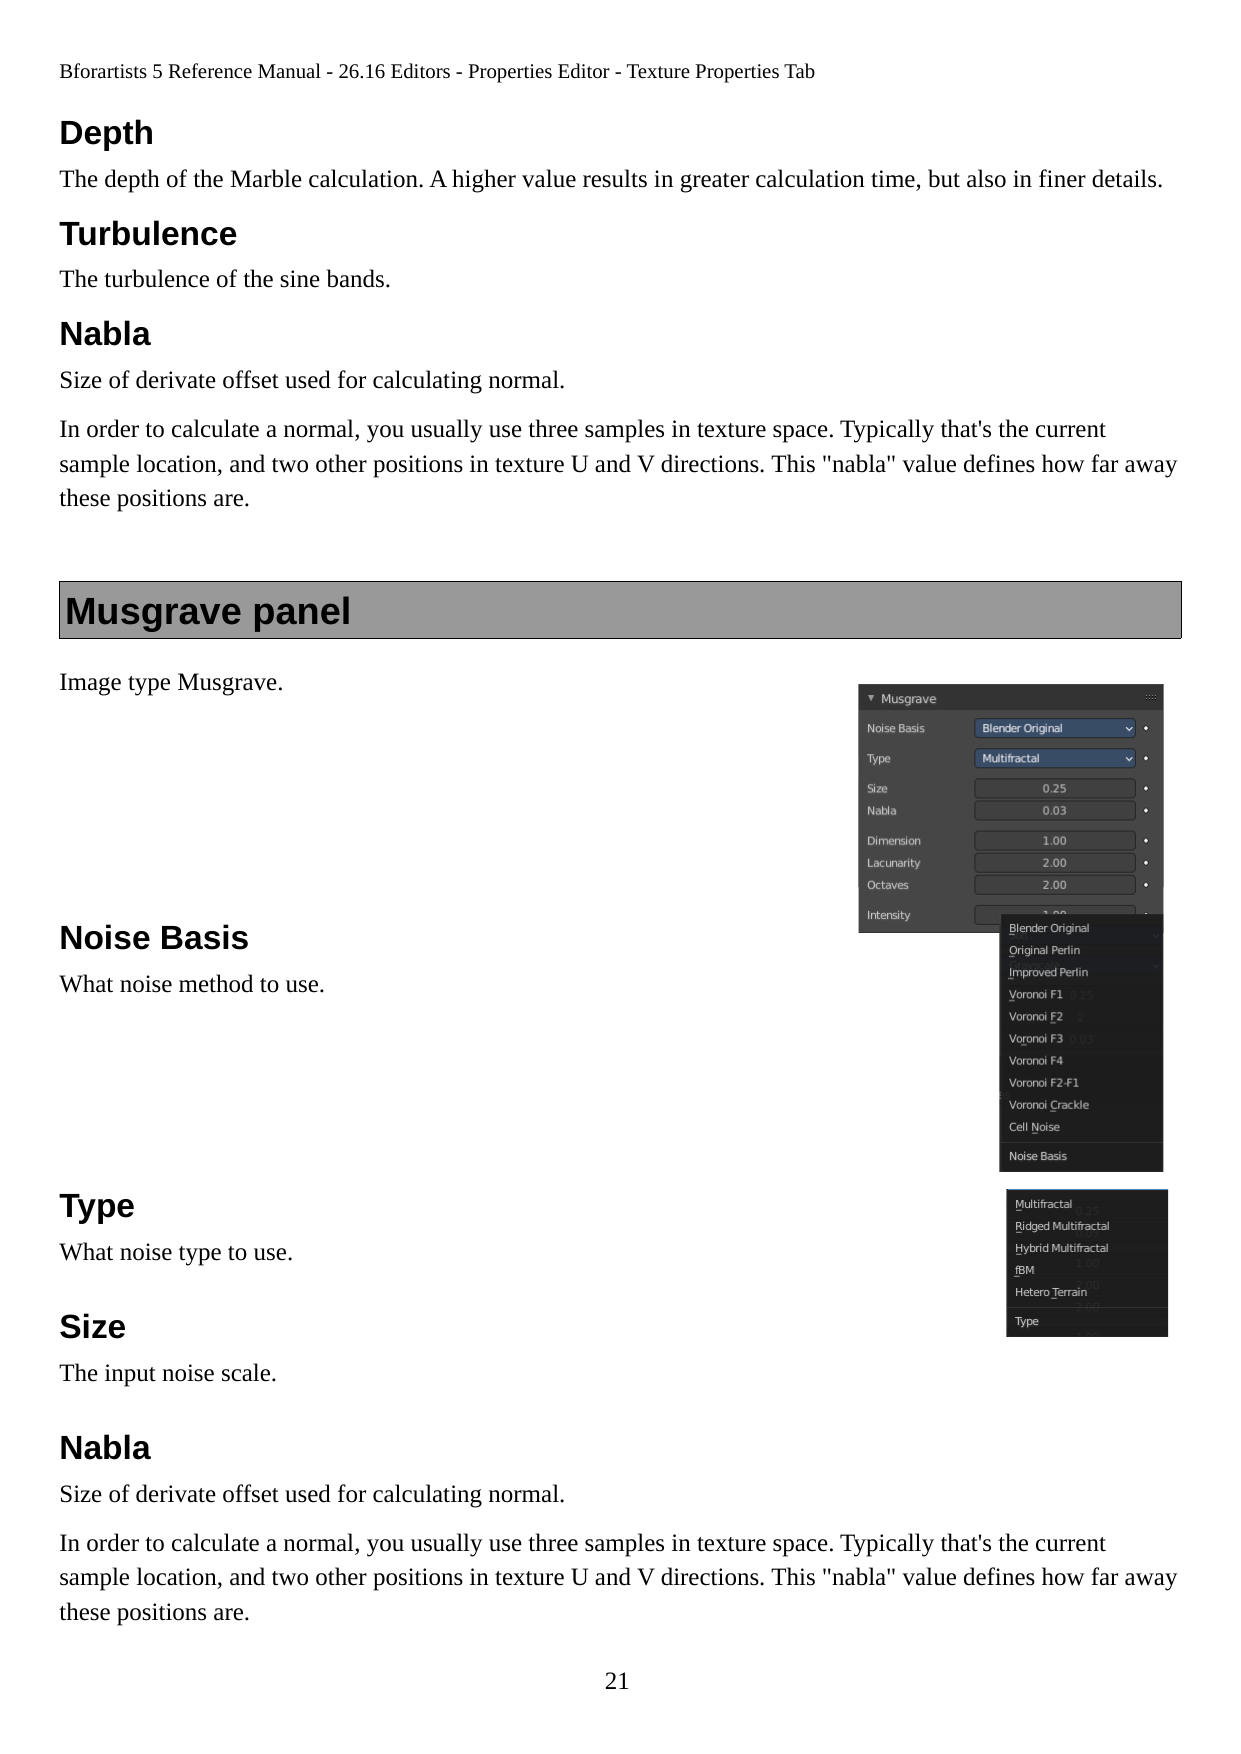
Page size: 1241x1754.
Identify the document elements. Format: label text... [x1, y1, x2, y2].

table_header Musgrave panel [60, 582, 1181, 638]
subtitle Size [59, 1307, 1181, 1345]
text The input noise scale. [59, 1358, 1181, 1387]
text The depth of the Marble calculation. A higher value results in greater calculation time, but also in finer details. [59, 164, 1181, 192]
text What noise type to use. [59, 1237, 1006, 1266]
subtitle Type [59, 1186, 1181, 1224]
picture [1006, 1189, 1169, 1337]
subtitle Nabla [59, 1428, 1181, 1466]
subtitle Turbulence [59, 213, 1181, 252]
picture [858, 684, 1164, 1172]
text What noise method to use. [59, 969, 999, 997]
subtitle Nabla [59, 314, 1181, 353]
text In order to calculate a normal, you usually use three samples in texture space. Typically that's the current sample location, and two other positions in texture U and V directions. This "nabla" value defines how far away these positions are. [59, 414, 1181, 512]
text Image type Musgrave. [59, 667, 1181, 695]
text Size of derivate offset used for calculating normal. [59, 365, 1181, 394]
text In order to calculate a normal, you usually use three samples in texture space. Typically that's the current sample location, and two other positions in texture U and V directions. This "nabla" value defines how far away these positions are. [59, 1528, 1181, 1626]
text The turbulence of the sine bands. [59, 264, 1181, 293]
subtitle [1164, 917, 1181, 956]
subtitle Depth [59, 113, 1181, 151]
subtitle Noise Basis [59, 917, 999, 956]
text Size of derivate offset used for calculating normal. [59, 1479, 1181, 1508]
